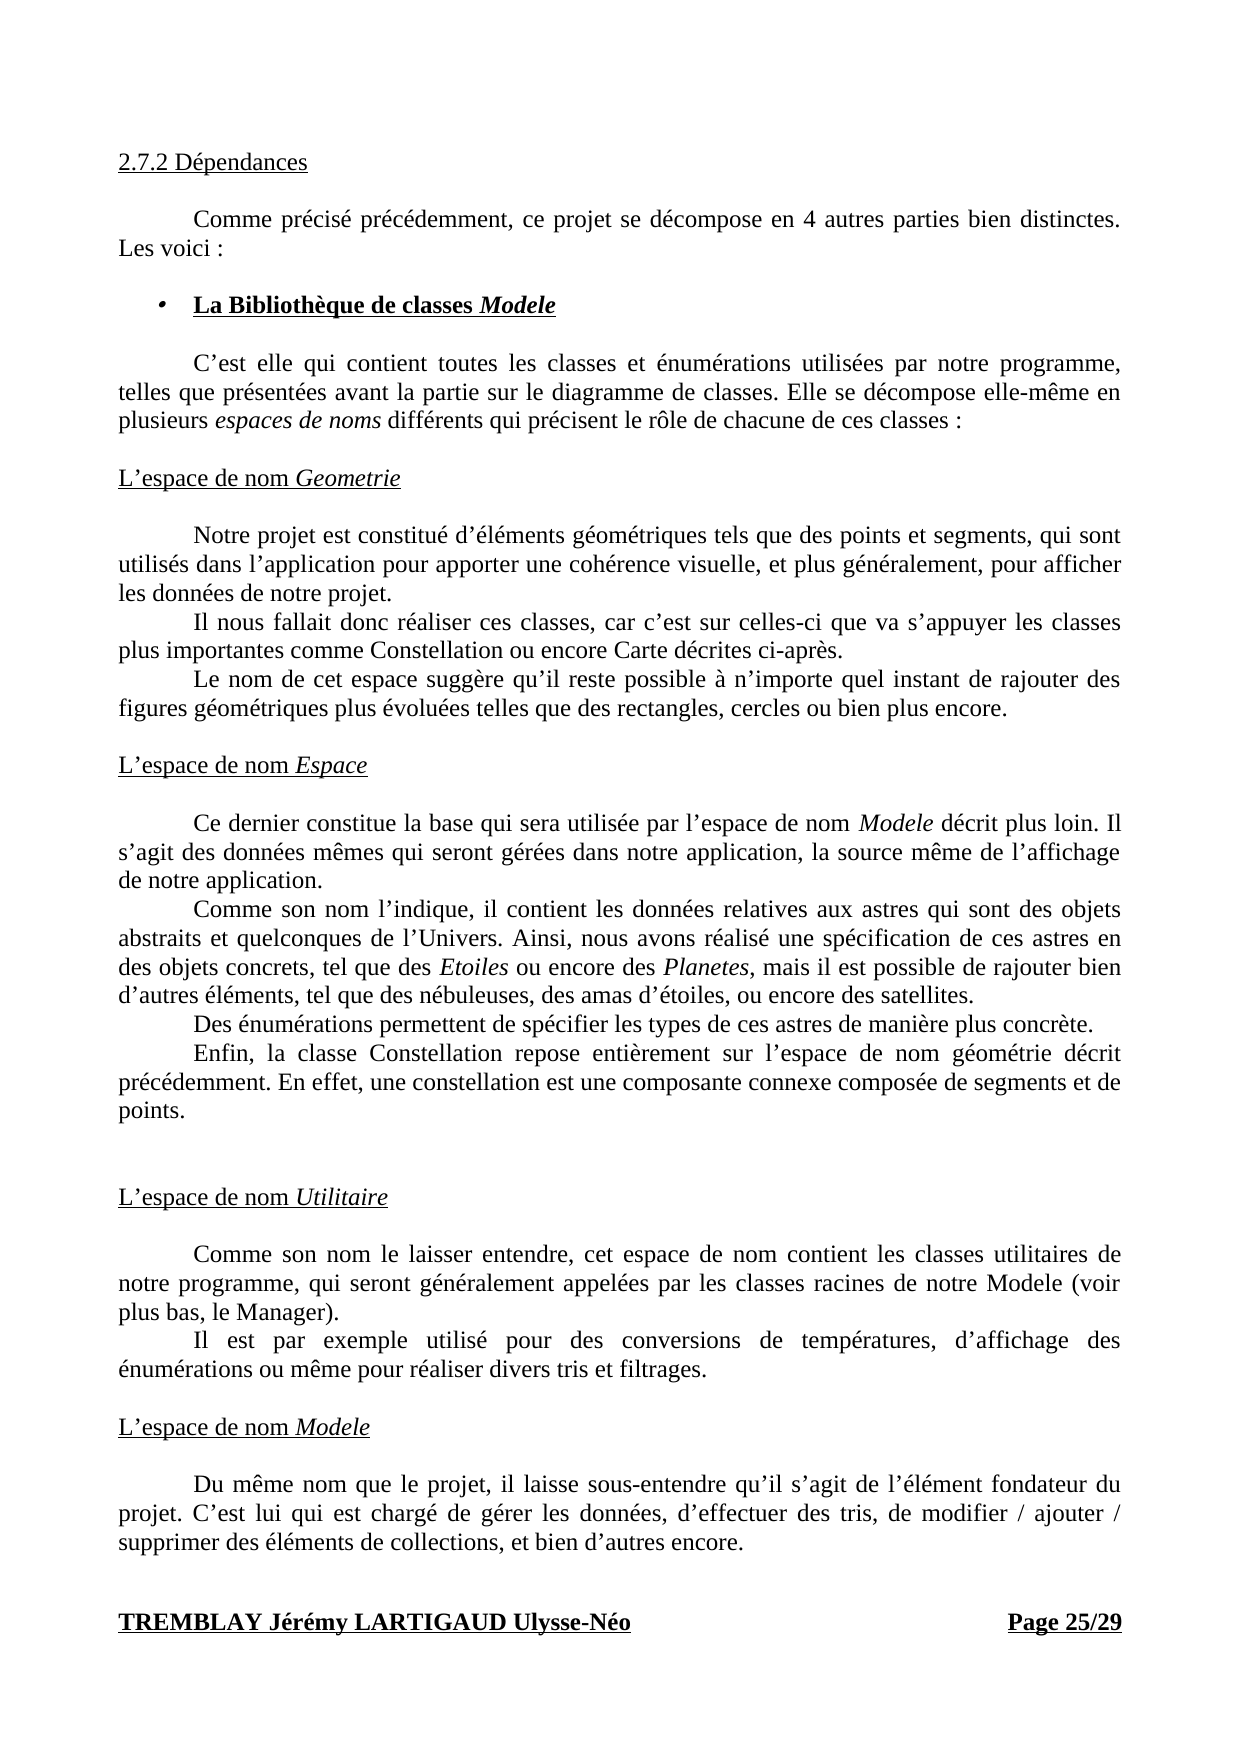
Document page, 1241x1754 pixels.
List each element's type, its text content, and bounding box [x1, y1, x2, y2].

text Comme précisé précédemment, ce projet se décompose en 4 autres parties bien distinctes. Les voici : [118, 204, 1122, 262]
text L’espace de nom Espace [118, 751, 1122, 779]
list La Bibliothèque de classes Modele [156, 291, 1122, 319]
text L’espace de nom Modele [118, 1412, 1122, 1441]
text Du même nom que le projet, il laisse sous-entendre qu’il s’agit de l’élément fondateur du projet. C’est lui qui est chargé de gérer les données, d’effectuer des tris, de modifier / ajouter / supprimer des éléments de collections, et bien d’autres encore. [118, 1469, 1122, 1556]
text Comme son nom l’indique, il contient les données relatives aux astres qui sont des objets abstraits et quelconques de l’Univers. Ainsi, nous avons réalisé une spécification de ces astres en des objets concrets, tel que des Etoiles ou encore des Planetes, mais il est possible de rajouter bien d’autres éléments, tel que des nébuleuses, des amas d’étoiles, ou encore des satellites. [118, 894, 1122, 1009]
text Il est par exemple utilisé pour des conversions de températures, d’affichage des énumérations ou même pour réaliser divers tris et filtrages. [118, 1326, 1122, 1383]
text C’est elle qui contient toutes les classes et énumérations utilisées par notre programme, telles que présentées avant la partie sur le diagramme de classes. Elle se décompose elle-même en plusieurs espaces de noms différents qui précisent le rôle de chacune de ces classes : [118, 348, 1122, 434]
text Il nous fallait donc réaliser ces classes, car c’est sur celles-ci que va s’appuyer les classes plus importantes comme Constellation ou encore Carte décrites ci-après. [118, 607, 1122, 664]
text Comme son nom le laisser entendre, cet espace de nom contient les classes utilitaires de notre programme, qui seront généralement appelées par les classes racines de notre Modele (voir plus bas, le Manager). [118, 1239, 1122, 1326]
text 2.7.2 Dépendances [118, 147, 1122, 176]
text Enfin, la classe Constellation repose entièrement sur l’espace de nom géométrie décrit précédemment. En effet, une constellation est une composante connexe composée de segments et de points. [118, 1038, 1122, 1124]
text Des énumérations permettent de spécifier les types de ces astres de manière plus concrète. [118, 1009, 1122, 1038]
text L’espace de nom Utilitaire [118, 1182, 1122, 1211]
text Ce dernier constitue la base qui sera utilisée par l’espace de nom Modele décrit plus loin. Il s’agit des données mêmes qui seront gérées dans notre application, la source même de l’affichage de notre application. [118, 808, 1122, 894]
text L’espace de nom Geometrie [118, 463, 1122, 492]
text Le nom de cet espace suggère qu’il reste possible à n’importe quel instant de rajouter des figures géométriques plus évoluées telles que des rectangles, cercles ou bien plus encore. [118, 664, 1122, 722]
text Notre projet est constitué d’éléments géométriques tels que des points et segments, qui sont utilisés dans l’application pour apporter une cohérence visuelle, et plus généralement, pour afficher les données de notre projet. [118, 521, 1122, 607]
